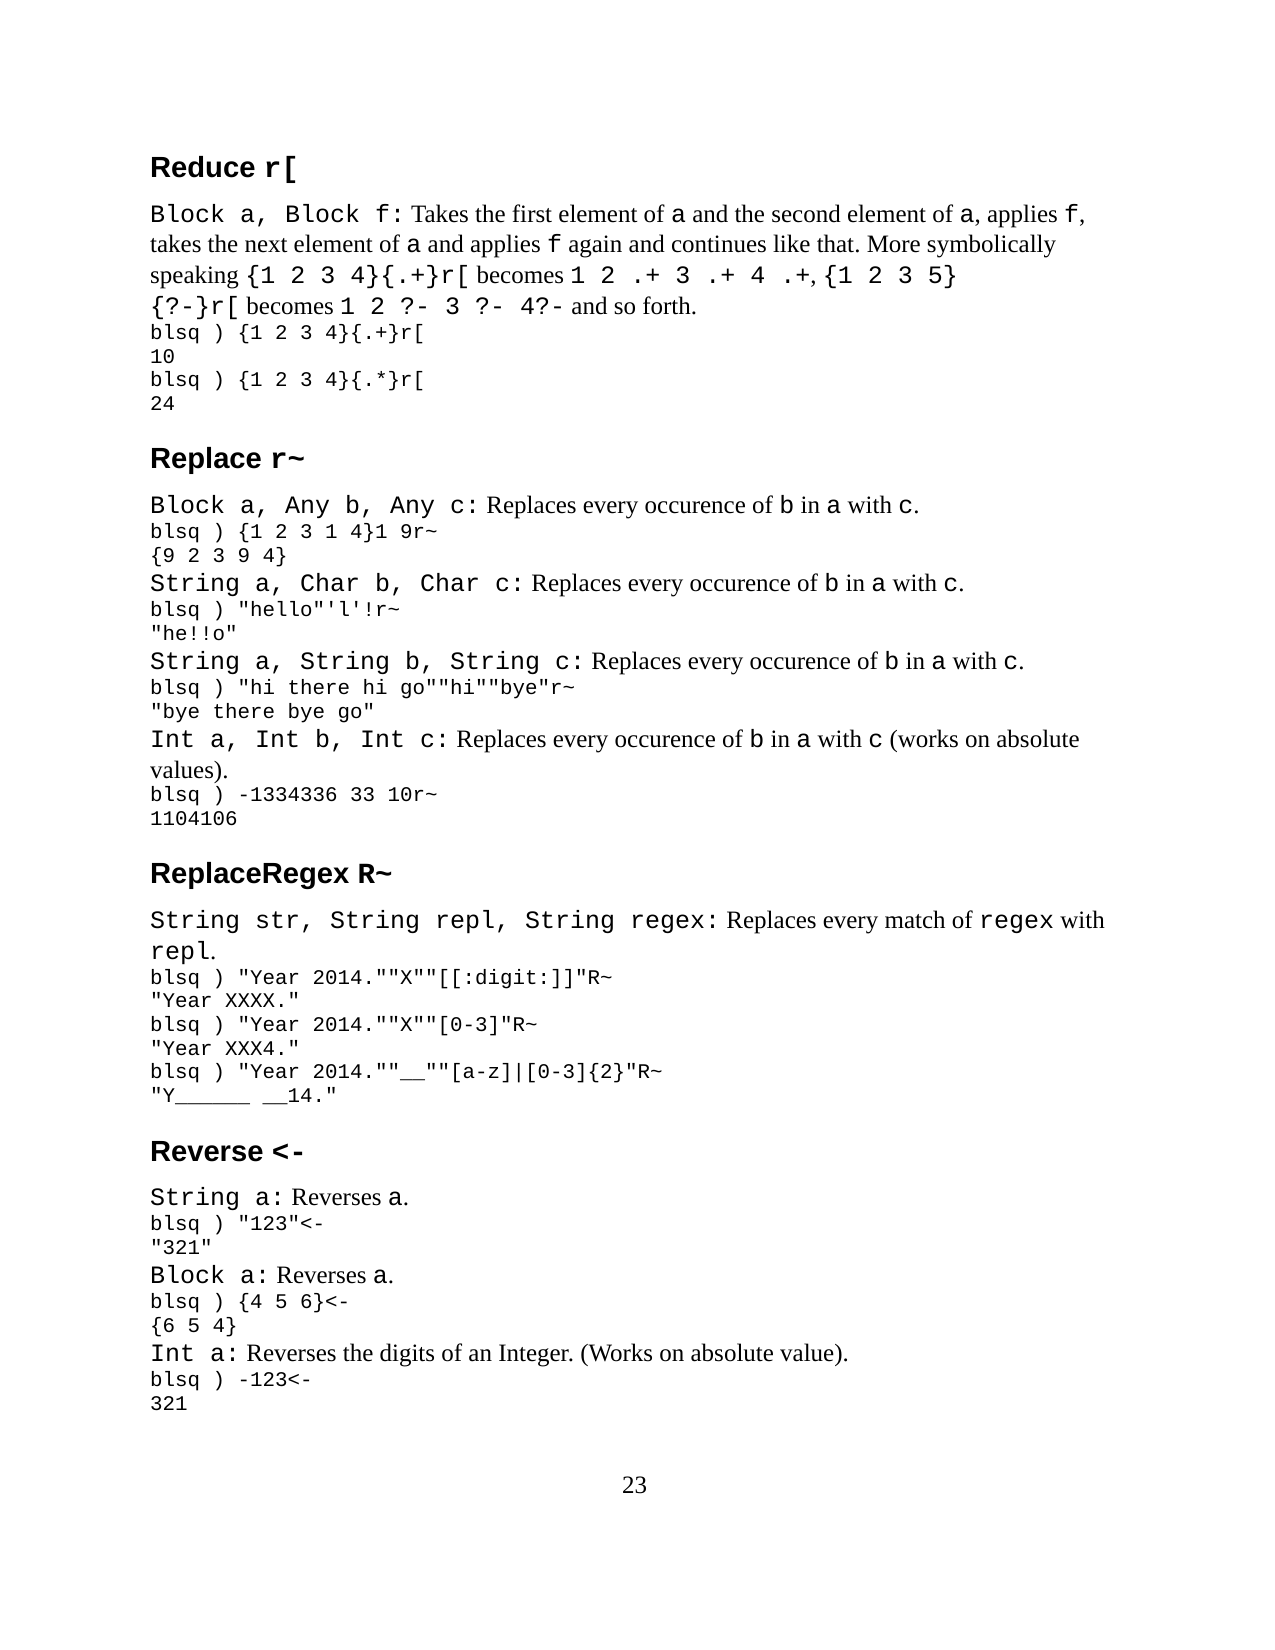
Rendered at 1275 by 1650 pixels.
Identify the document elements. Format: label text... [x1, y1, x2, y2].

subtitle Replace r~ [150, 442, 1125, 478]
subtitle ReplaceRegex R~ [150, 856, 1125, 893]
text blsq ) "Year 2014.""__""[a-z]|[0-3]{2}"R~ [150, 1061, 1125, 1085]
text blsq ) "123"<- [150, 1213, 1125, 1237]
text blsq ) {1 2 3 4}{.*}r[ [150, 369, 1125, 393]
text "bye there bye go" [150, 701, 1125, 724]
text {6 5 4} [150, 1315, 1125, 1338]
text 321 [150, 1393, 1125, 1417]
text Block a, Any b, Any c: Replaces every occurence of b in a with c. [150, 490, 1125, 521]
text blsq ) {1 2 3 4}{.+}r[ [150, 322, 1125, 346]
text "Y______ __14." [150, 1085, 1125, 1109]
text 10 [150, 346, 1125, 369]
text blsq ) "Year 2014.""X""[0-3]"R~ [150, 1014, 1125, 1038]
text blsq ) "hello"'l'!r~ [150, 599, 1125, 623]
text Block a, Block f: Takes the first element of a and the second element of a, applies f, takes the next element of a and applies f again and continues like that. More symbolically speaking {1 2 3 4}{.+}r[ becomes 1 2 .+ 3 .+ 4 .+, {1 2 3 5}{?-}r[ becomes 1 2 ?- 3 ?- 4?- and so forth. [150, 199, 1125, 322]
text String a: Reverses a. [150, 1182, 1125, 1213]
text "321" [150, 1237, 1125, 1260]
subtitle Reduce r[ [150, 150, 1125, 186]
text "Year XXXX." [150, 990, 1125, 1014]
text blsq ) -123<- [150, 1369, 1125, 1393]
text "he!!o" [150, 623, 1125, 646]
text String a, Char b, Char c: Replaces every occurence of b in a with c. [150, 568, 1125, 599]
text Int a, Int b, Int c: Replaces every occurence of b in a with c (works on absolute values). [150, 724, 1125, 784]
text blsq ) "hi there hi go""hi""bye"r~ [150, 677, 1125, 701]
text blsq ) "Year 2014.""X""[[:digit:]]"R~ [150, 967, 1125, 990]
text 24 [150, 393, 1125, 417]
text String a, String b, String c: Replaces every occurence of b in a with c. [150, 646, 1125, 677]
text 1104106 [150, 808, 1125, 831]
text blsq ) {1 2 3 1 4}1 9r~ [150, 521, 1125, 545]
text Block a: Reverses a. [150, 1260, 1125, 1291]
text blsq ) -1334336 33 10r~ [150, 784, 1125, 808]
text "Year XXX4." [150, 1038, 1125, 1061]
text {9 2 3 9 4} [150, 545, 1125, 568]
text blsq ) {4 5 6}<- [150, 1291, 1125, 1315]
subtitle Reverse <- [150, 1134, 1125, 1170]
text String str, String repl, String regex: Replaces every match of regex with repl. [150, 905, 1125, 967]
text Int a: Reverses the digits of an Integer. (Works on absolute value). [150, 1338, 1125, 1369]
